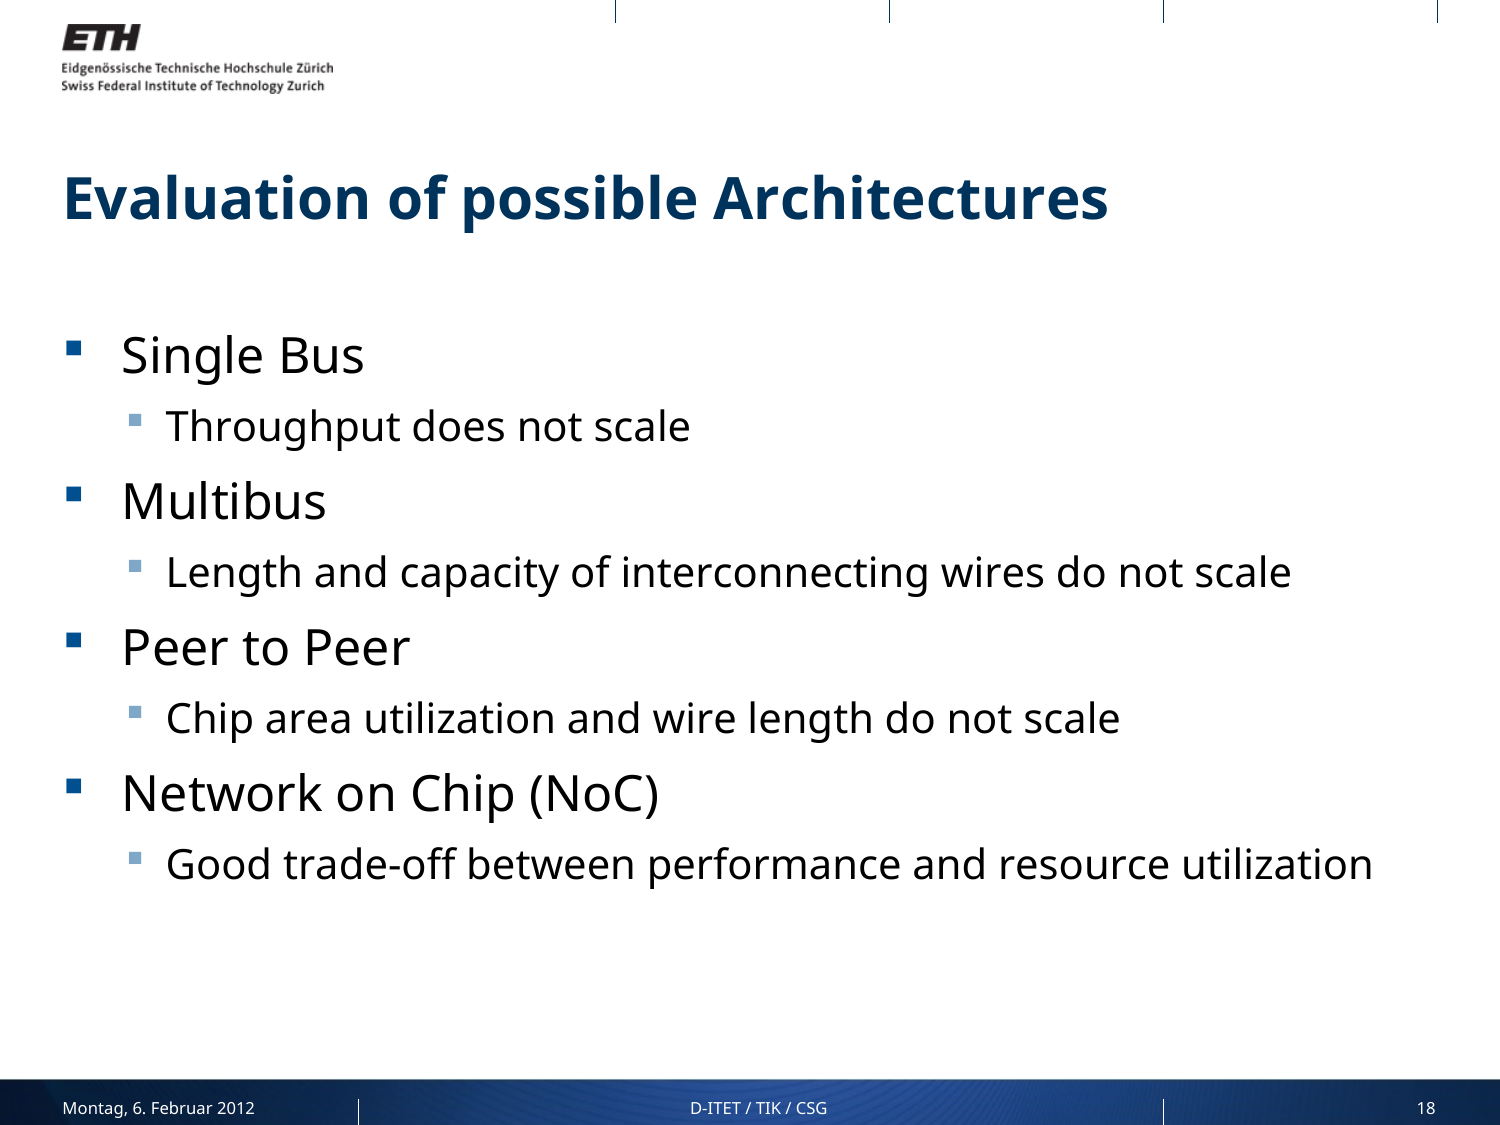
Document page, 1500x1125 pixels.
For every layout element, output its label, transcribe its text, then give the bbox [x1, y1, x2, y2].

title Evaluation of possible Architectures [62, 157, 1438, 296]
picture [0, 1078, 1500, 1125]
list Single Bus Throughput does not scale Multibus Length and capacity of interconnecting wires do not scale Peer to Peer Chip area utilization and wire length do not scale Network on Chip (NoC) Good trade-off between performance and resource utilization [62, 319, 1438, 1067]
picture [62, 24, 333, 94]
